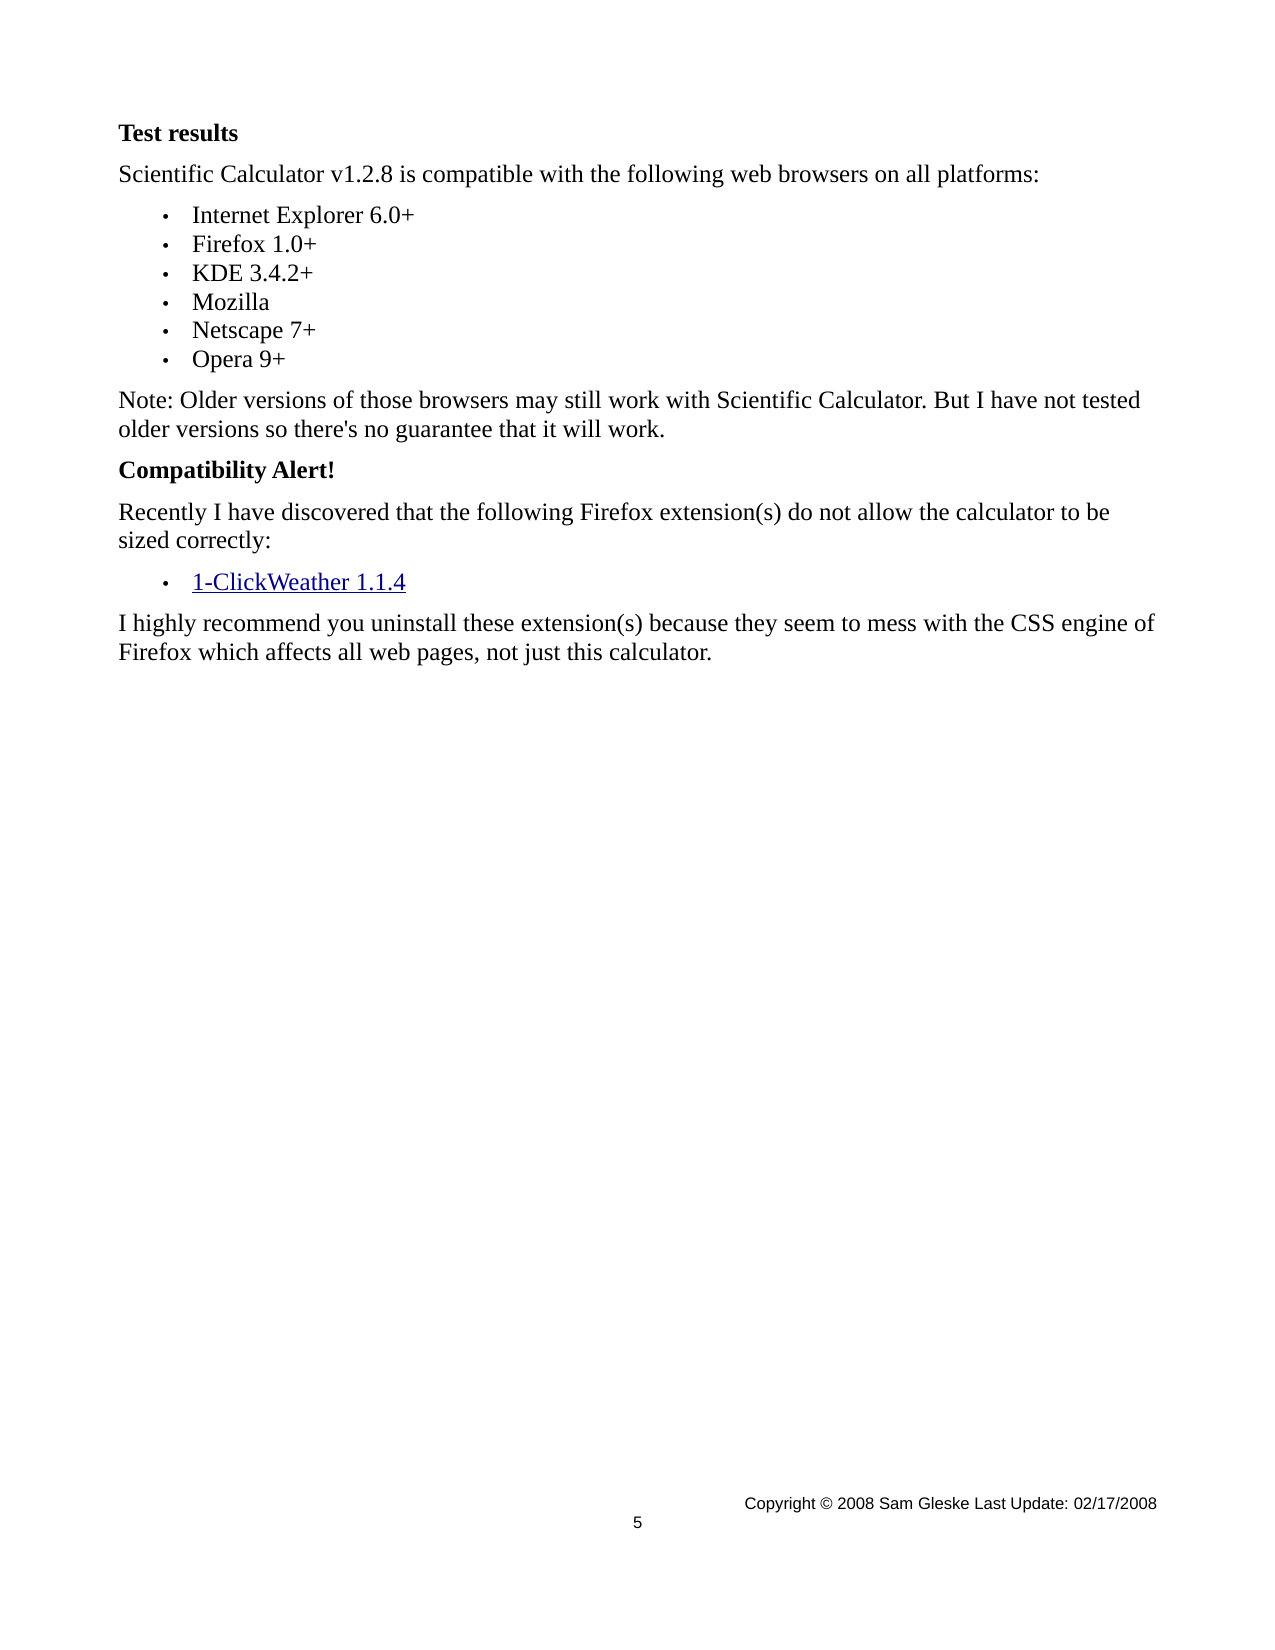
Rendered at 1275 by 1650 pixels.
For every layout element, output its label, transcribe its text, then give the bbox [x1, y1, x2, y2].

text Compatibility Alert! [118, 456, 1157, 484]
list Opera 9+ [162, 344, 1157, 373]
text I highly recommend you uninstall these extension(s) because they seem to mess with the CSS engine of Firefox which affects all web pages, not just this calculator. [118, 608, 1157, 666]
list Netscape 7+ [162, 316, 1157, 344]
text Recently I have discovered that the following Firefox extension(s) do not allow the calculator to be sized correctly: [118, 497, 1157, 554]
list Internet Explorer 6.0+ [162, 201, 1157, 229]
text Test results [118, 118, 1157, 147]
list Mozilla [162, 287, 1157, 316]
text Note: Older versions of those browsers may still work with Scientific Calculator. But I have not tested older versions so there's no guarantee that it will work. [118, 386, 1157, 443]
text Scientific Calculator v1.2.8 is compatible with the following web browsers on all platforms: [118, 159, 1157, 188]
list Firefox 1.0+ [162, 229, 1157, 258]
list KDE 3.4.2+ [162, 258, 1157, 287]
list 1-ClickWeather 1.1.4 [162, 567, 1157, 596]
